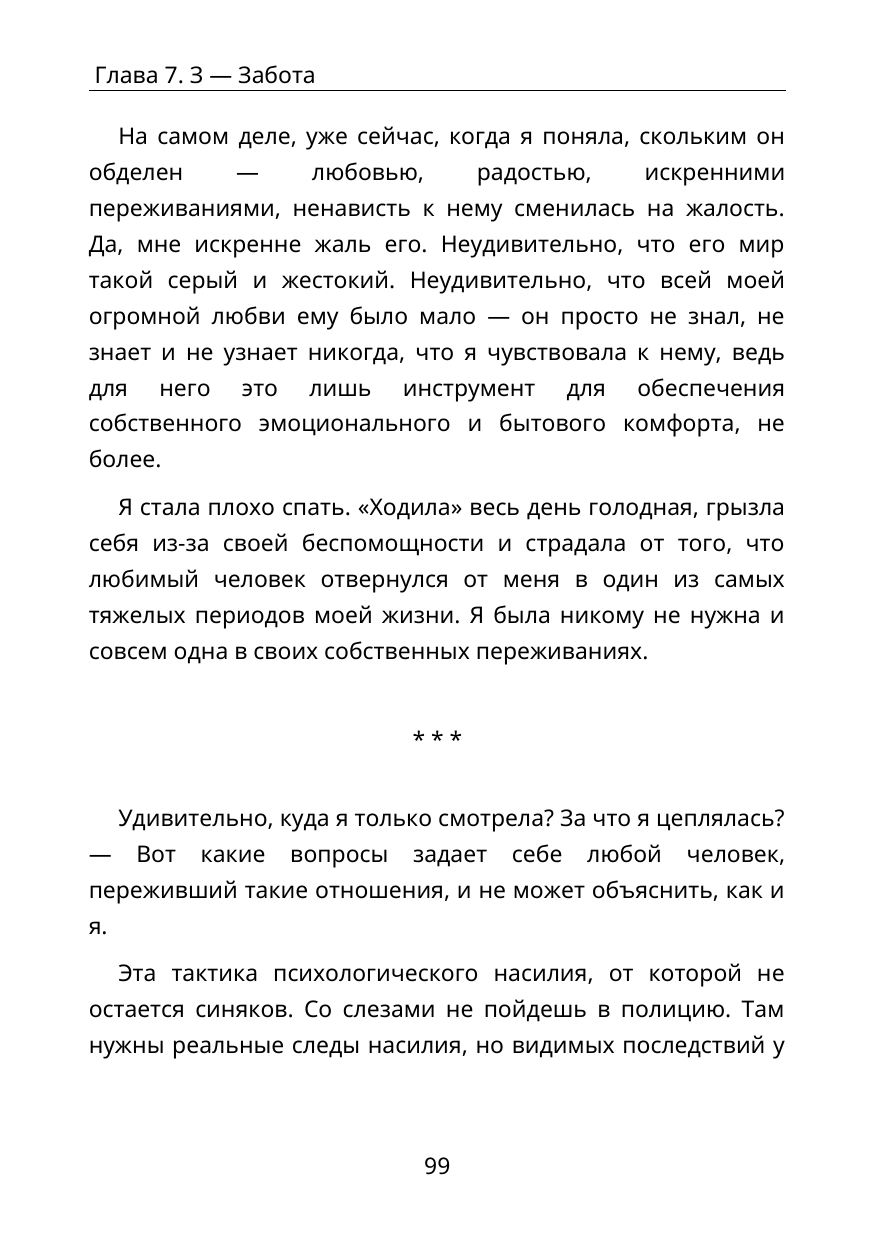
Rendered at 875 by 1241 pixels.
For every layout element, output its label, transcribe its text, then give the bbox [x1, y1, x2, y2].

subtitle * * * [88, 724, 786, 755]
text Эта тактика психологического насилия, от которой не остается синяков. Со слезами не пойдешь в полицию. Там нужны реальные следы насилия, но видимых последствий у [88, 957, 786, 1060]
text Я стала плохо спать. «Ходила» весь день голодная, грызла себя из-за своей беспомощности и страдала от того, что любимый человек отвернулся от меня в один из самых тяжелых периодов моей жизни. Я была никому не нужна и совсем одна в своих собственных переживаниях. [88, 491, 786, 666]
text Удивительно, куда я только смотрела? За что я цеплялась? — Вот какие вопросы задает себе любой человек, переживший такие отношения, и не может объяснить, как и я. [88, 802, 786, 941]
text На самом деле, уже сейчас, когда я поняла, скольким он обделен — любовью, радостью, искренними переживаниями, ненависть к нему сменилась на жалость. Да, мне искренне жаль его. Неудивительно, что его мир такой серый и жестокий. Неудивительно, что всей моей огромной любви ему было мало — он просто не знал, не знает и не узнает никогда, что я чувствовала к нему, ведь для него это лишь инструмент для обеспечения собственного эмоционального и бытового комфорта, не более. [88, 120, 786, 474]
